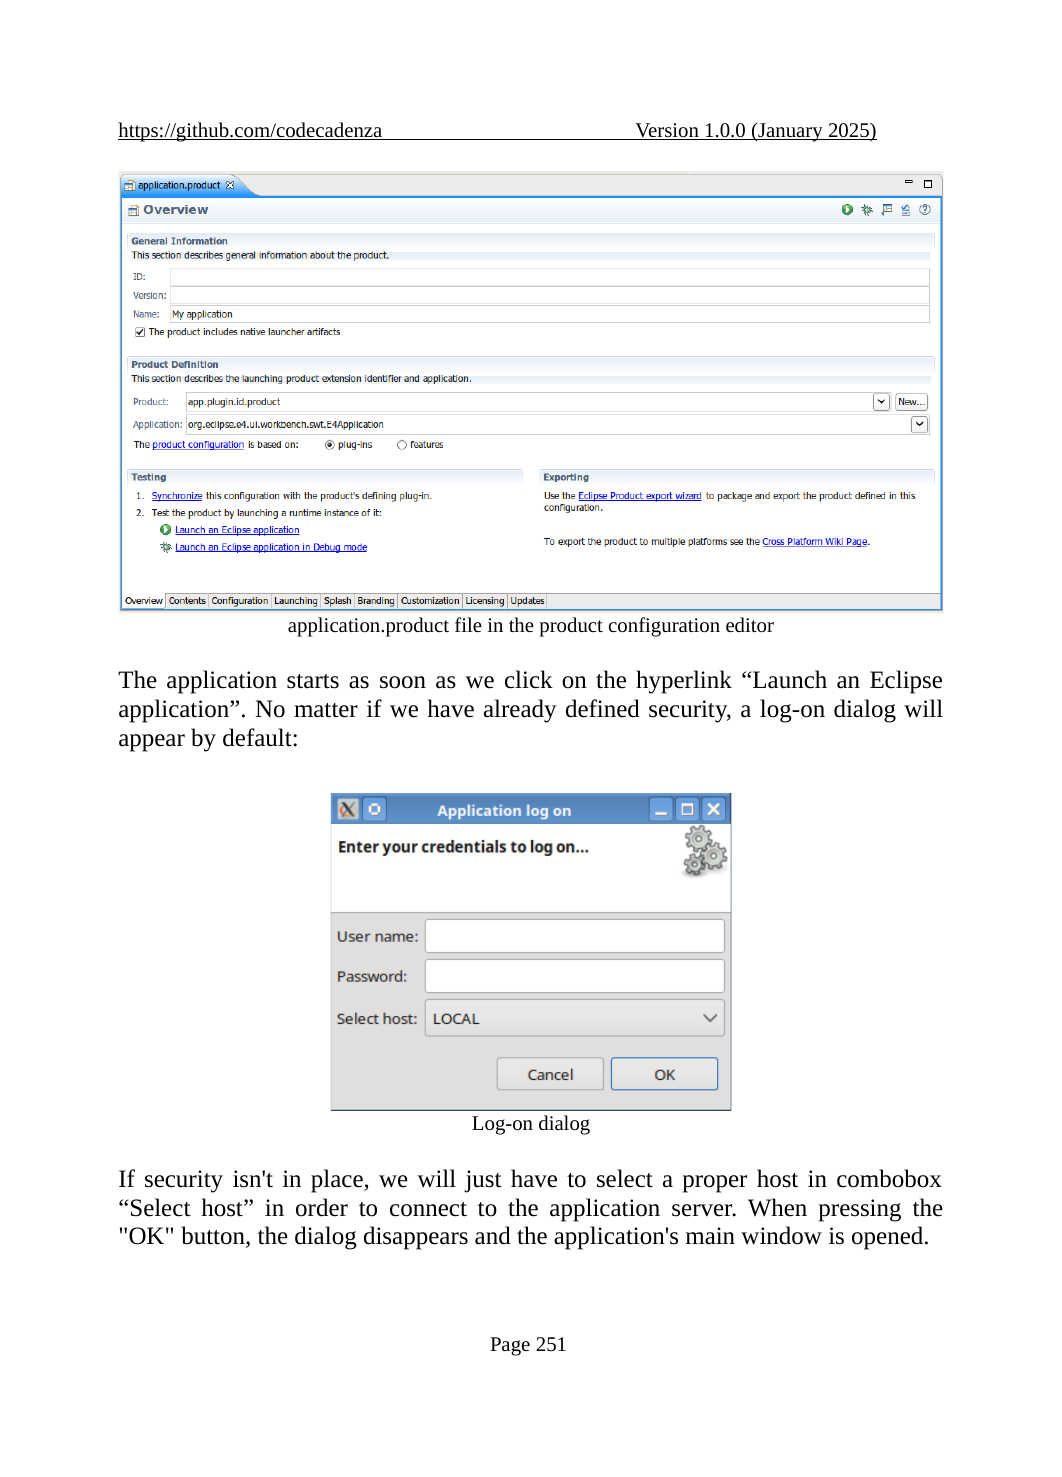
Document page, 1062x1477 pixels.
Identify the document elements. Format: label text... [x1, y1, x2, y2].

text The application starts as soon as we click on the hyperlink “Launch an Eclipse application”. No matter if we have already defined security, a log-on dialog will appear by default: [118, 666, 944, 752]
text application.product file in the product configuration editor [118, 613, 943, 637]
picture [330, 793, 732, 1111]
picture [118, 171, 944, 613]
text If security isn't in place, we will just have to select a proper host in combobox “Select host” in order to connect to the application server. When pressing the "OK" button, the dialog disappears and the application's main window is opened. [118, 1164, 944, 1250]
text Log-on dialog [331, 1111, 731, 1135]
